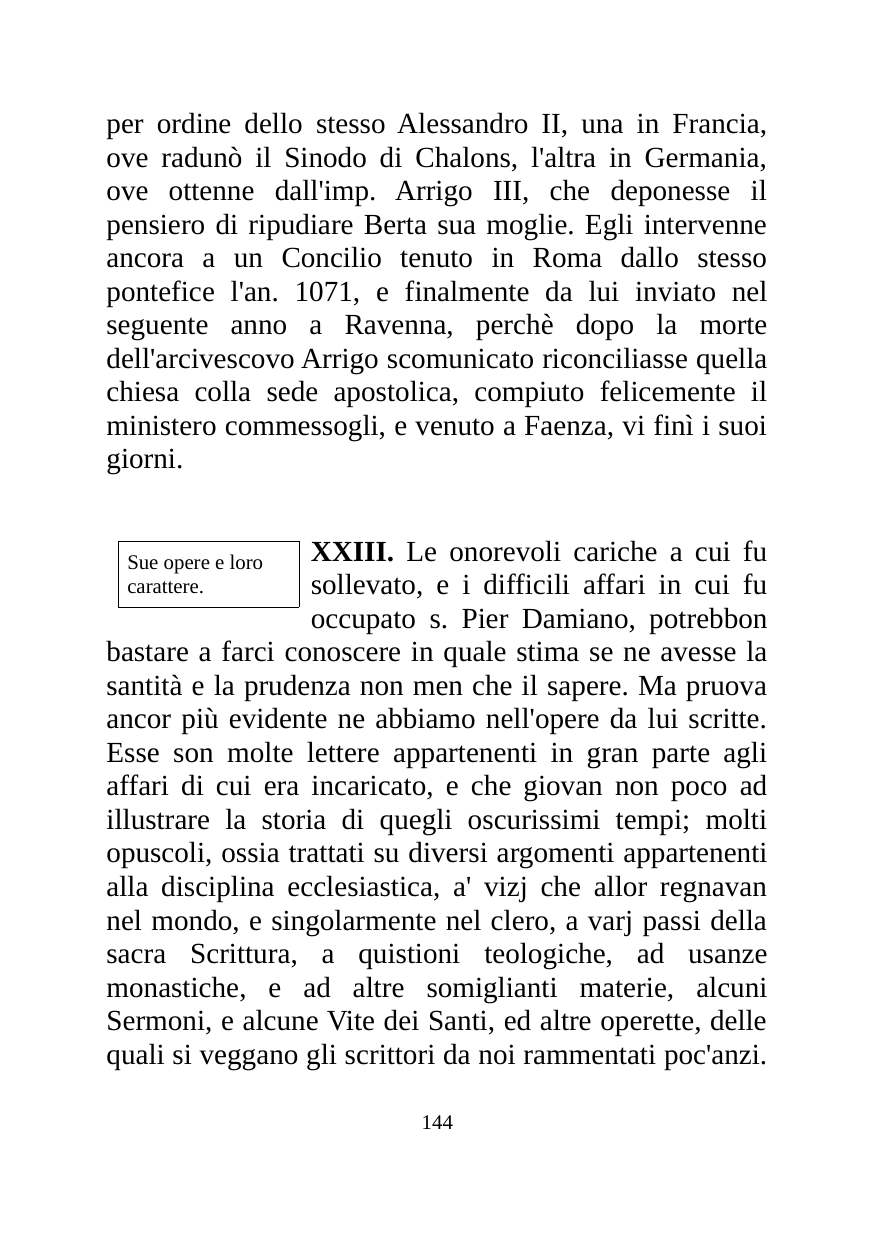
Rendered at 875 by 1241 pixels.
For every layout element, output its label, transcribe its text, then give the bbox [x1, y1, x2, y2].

text per ordine dello stesso Alessandro II, una in Francia, ove radunò il Sinodo di Chalons, l'altra in Germania, ove ottenne dall'imp. Arrigo III, che deponesse il pensiero di ripudiare Berta sua moglie. Egli intervenne ancora a un Concilio tenuto in Roma dallo stesso pontefice l'an. 1071, e finalmente da lui inviato nel seguente anno a Ravenna, perchè dopo la morte dell'arcivescovo Arrigo scomunicato riconciliasse quella chiesa colla sede apostolica, compiuto felicemente il ministero commessogli, e venuto a Faenza, vi finì i suoi giorni. [106, 106, 768, 475]
text Sue opere e loro carattere. [127, 550, 290, 598]
text XXIII. Le onorevoli cariche a cui fu sollevato, e i difficili affari in cui fu occupato s. Pier Damiano, potrebbon bastare a farci conoscere in quale stima se ne avesse la santità e la prudenza non men che il sapere. Ma pruova ancor più evidente ne abbiamo nell'opere da lui scritte. Esse son molte lettere appartenenti in gran parte agli affari di cui era incaricato, e che giovan non poco ad illustrare la storia di quegli oscurissimi tempi; molti opuscoli, ossia trattati su diversi argomenti appartenenti alla disciplina ecclesiastica, a' vizj che allor regnavan nel mondo, e singolarmente nel clero, a varj passi della sacra Scrittura, a quistioni teologiche, ad usanze monastiche, e ad altre somiglianti materie, alcuni Sermoni, e alcune Vite dei Santi, ed altre operette, delle quali si veggano gli scrittori da noi rammentati poc'anzi. [106, 534, 768, 1070]
